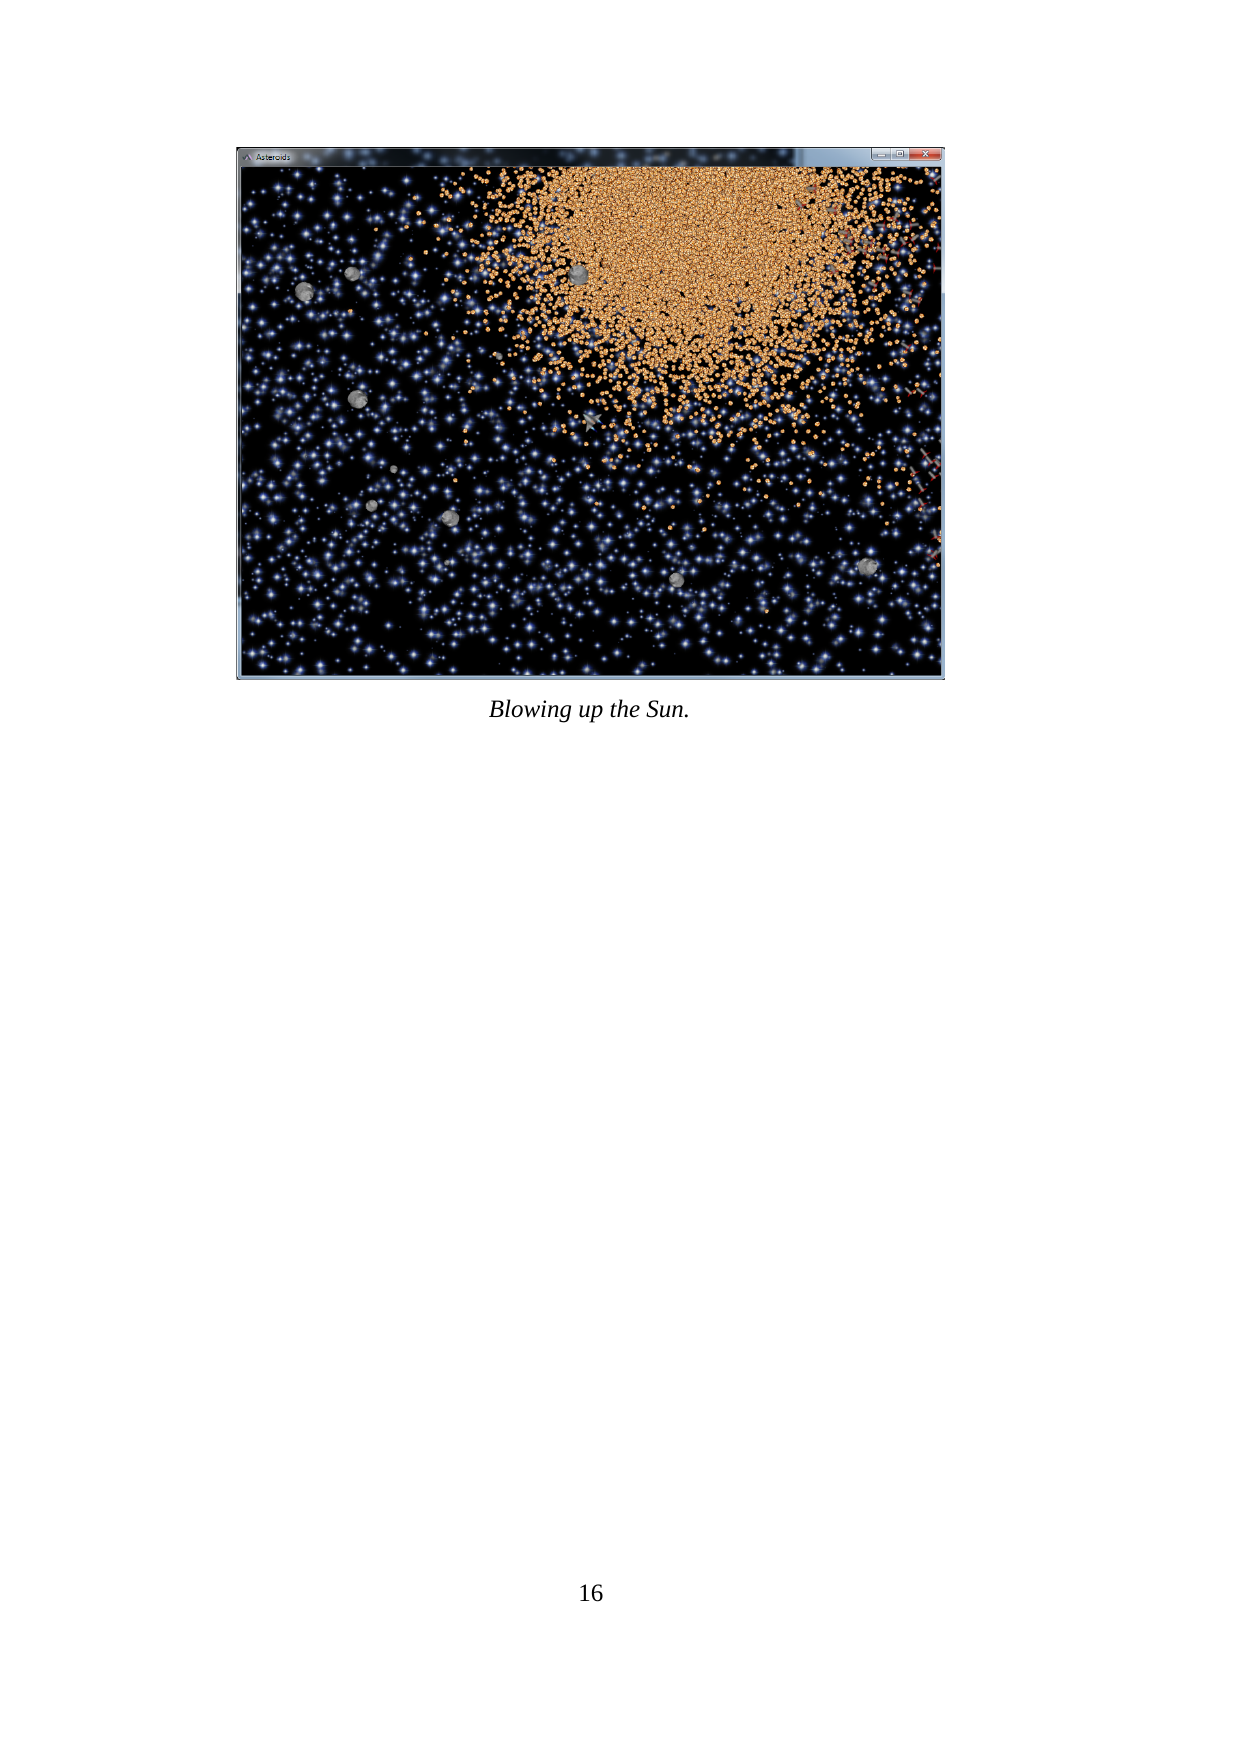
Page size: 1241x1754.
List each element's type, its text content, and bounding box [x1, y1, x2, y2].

text Blowing up the Sun. [148, 680, 1033, 723]
picture [236, 147, 945, 680]
